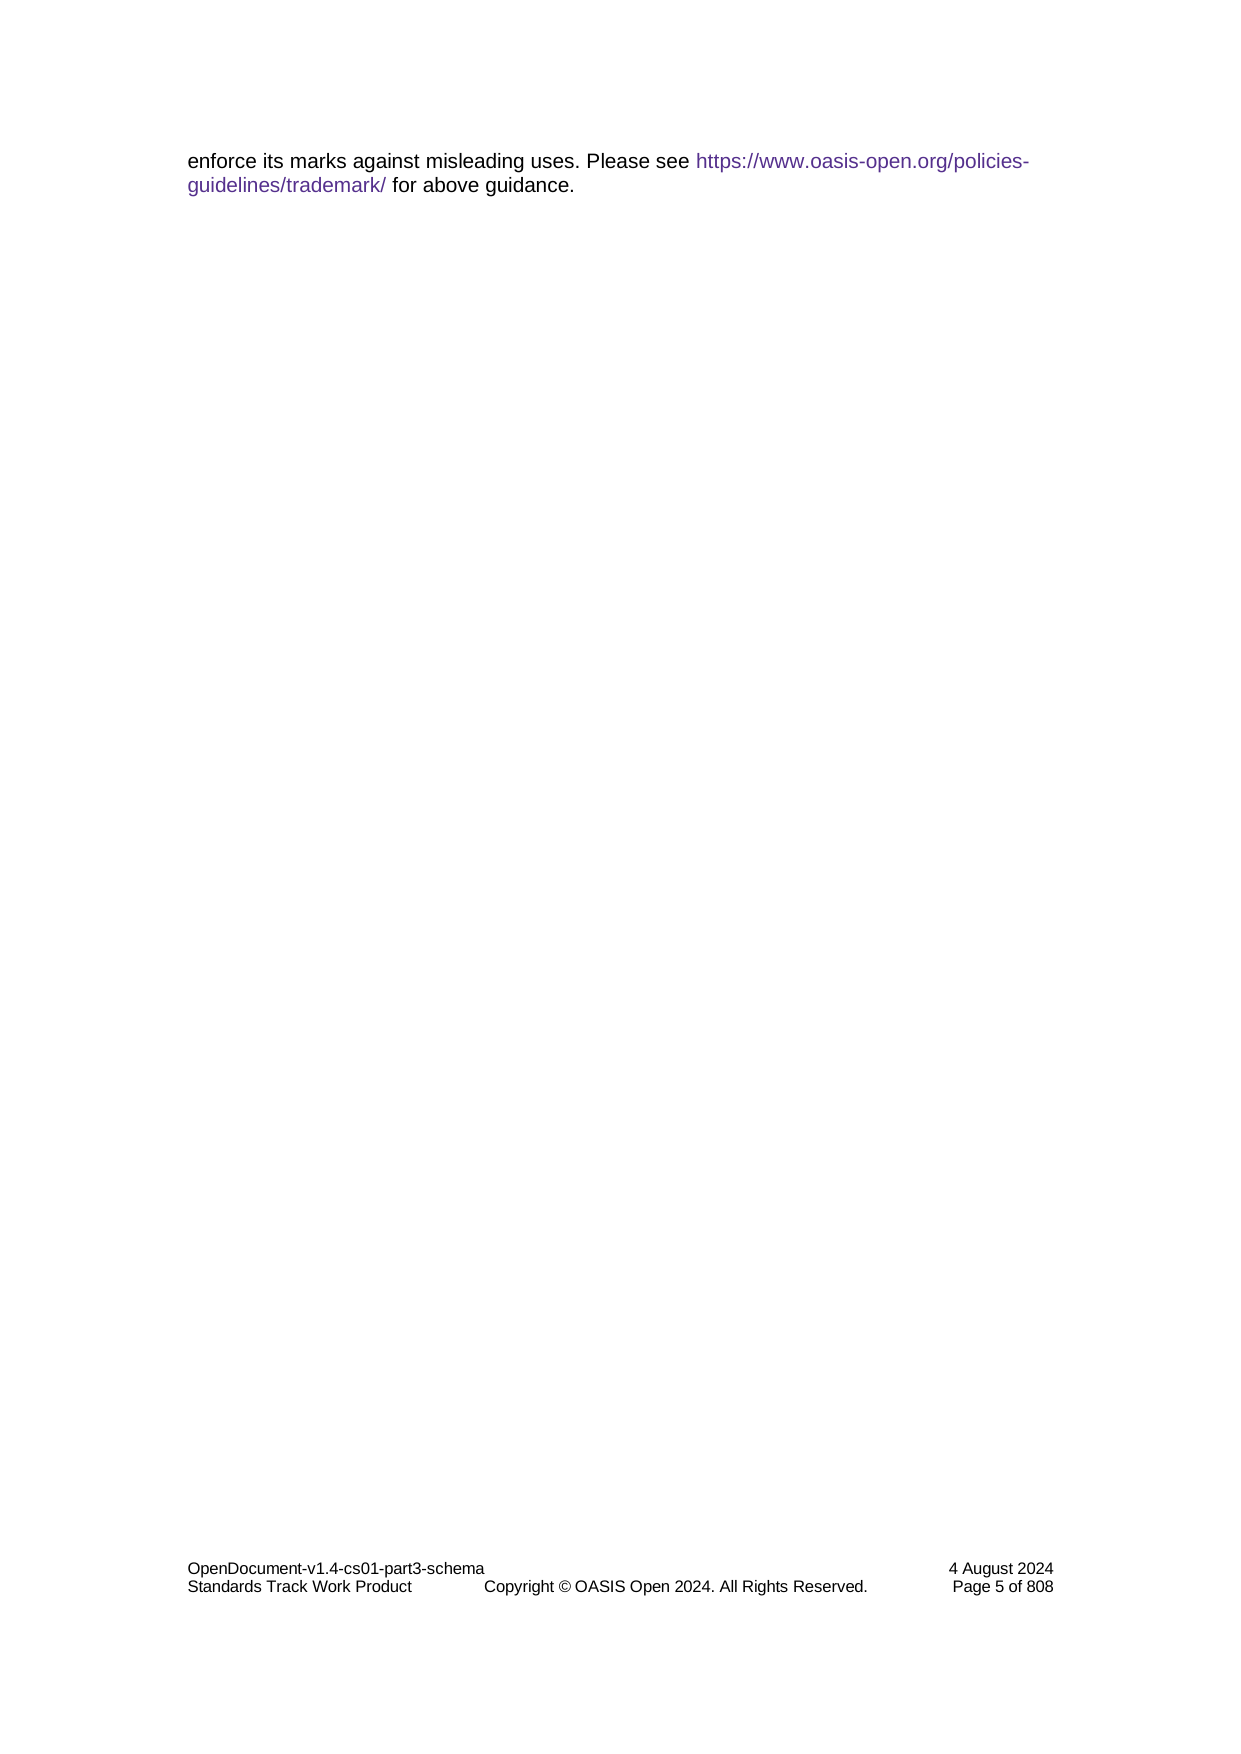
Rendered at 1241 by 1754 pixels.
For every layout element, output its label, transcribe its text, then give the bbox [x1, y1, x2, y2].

text enforce its marks against misleading uses. Please see https://www.oasis-open.org/policies-guidelines/trademark/ for above guidance. [187, 150, 1053, 197]
